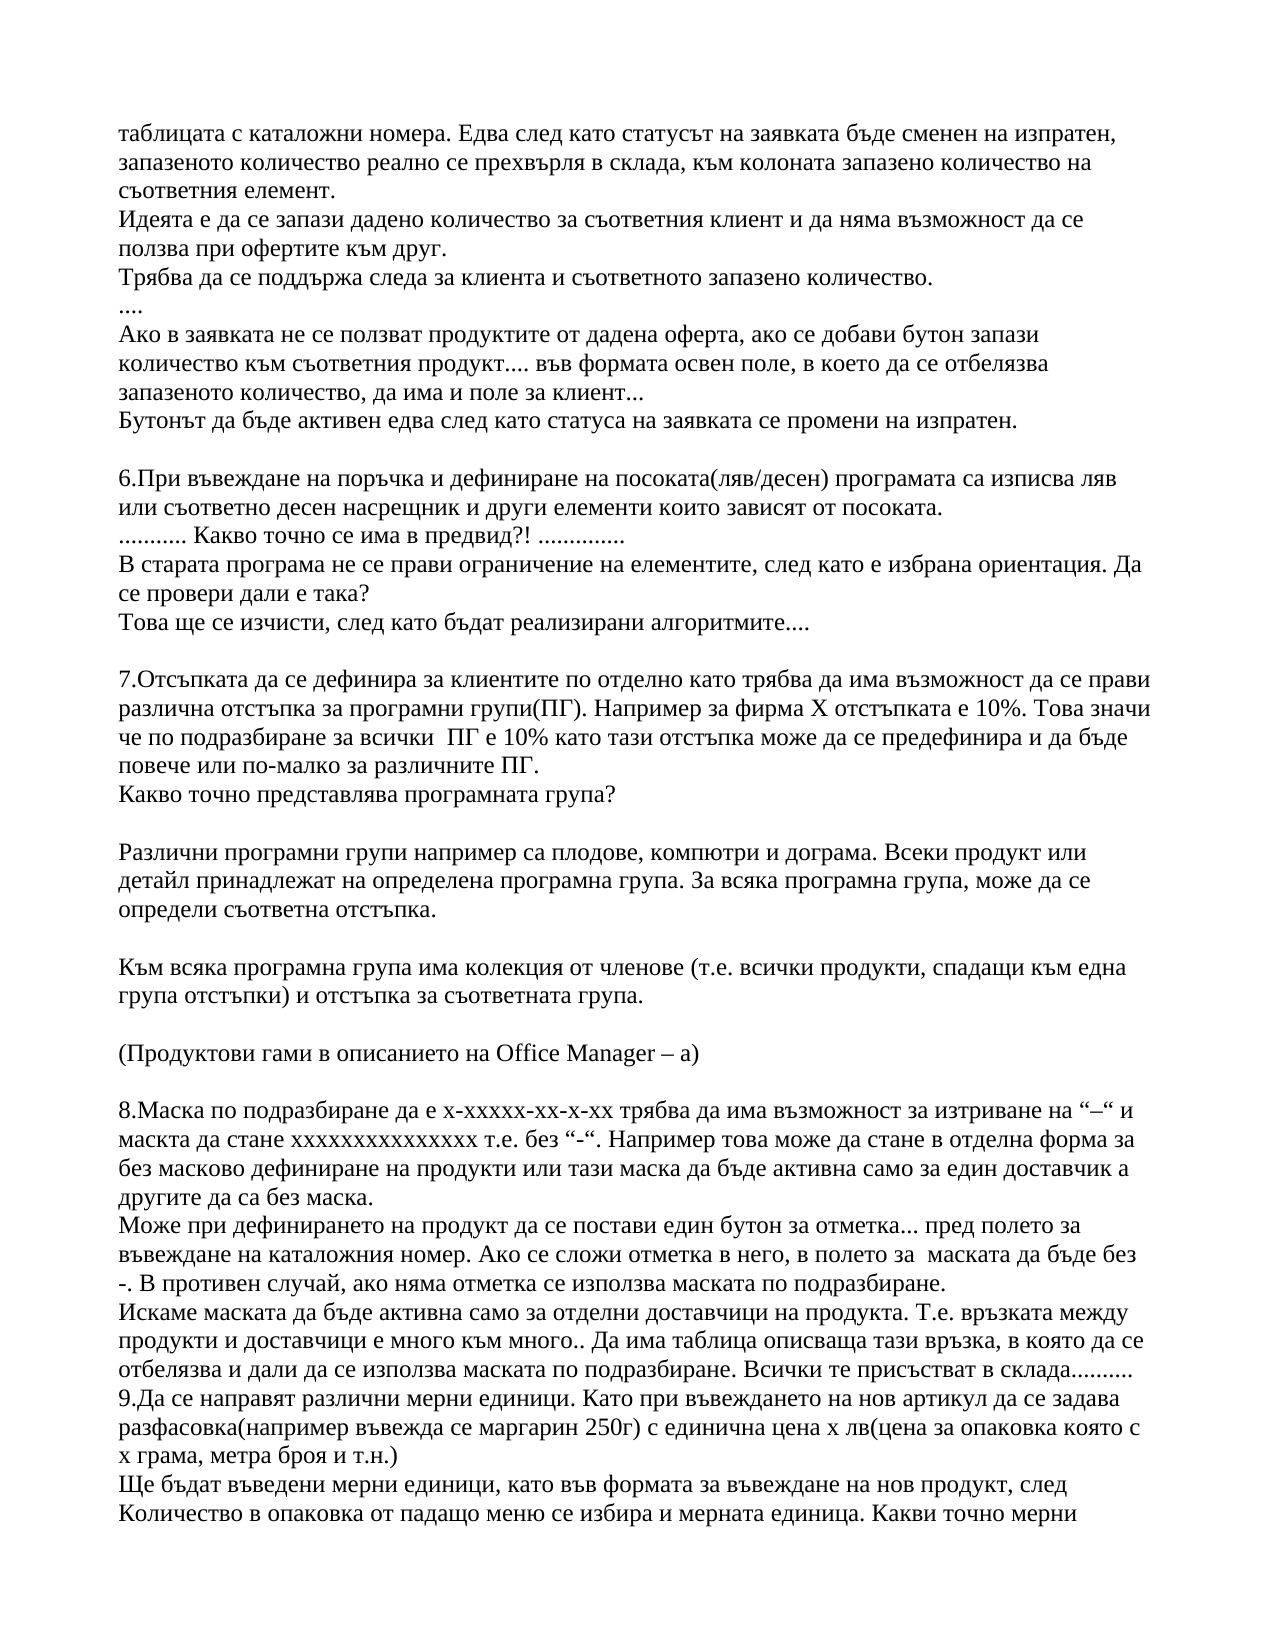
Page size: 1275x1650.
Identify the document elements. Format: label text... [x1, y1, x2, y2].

text Идеята е да се запази дадено количество за съответния клиент и да няма възможност да се ползва при офертите към друг. [118, 204, 1157, 262]
text 7.Отсъпката да се дефинира за клиентите по отделно като трябва да има възможност да се прави различна отстъпка за програмни групи(ПГ). Например за фирма Х отстъпката е 10%. Това значи че по подразбиране за всички ПГ е 10% като тази отстъпка може да се предефинира и да бъде повече или по-малко за различните ПГ. [118, 664, 1157, 779]
text Бутонът да бъде активен едва след като статуса на заявката се промени на изпратен. [118, 406, 1157, 434]
text Различни програмни групи например са плодове, компютри и дограма. Всеки продукт или детайл принадлежат на определена програмна група. За всяка програмна група, може да се определи съответна отстъпка. [118, 837, 1157, 923]
text Към всяка програмна група има колекция от членове (т.е. всички продукти, спадащи към една група отстъпки) и отстъпка за съответната група. [118, 952, 1157, 1009]
text Може при дефинирането на продукт да се постави един бутон за отметка... пред полето за въвеждане на каталожния номер. Ако се сложи отметка в него, в полето за маската да бъде без -. В противен случай, ако няма отметка се използва маската по подразбиране. [118, 1211, 1157, 1297]
text Това ще се изчисти, след като бъдат реализирани алгоритмите.... [118, 607, 1157, 636]
text Какво точно представлява програмната група? [118, 779, 1157, 808]
text В старата програма не се прави ограничение на елементите, след като е избрана ориентация. Да се провери дали е така? [118, 549, 1157, 607]
text Ще бъдат въведени мерни единици, като във формата за въвеждане на нов продукт, след Количество в опаковка от падащо меню се избира и мерната единица. Какви точно мерни [118, 1469, 1157, 1527]
text таблицата с каталожни номера. Едва след като статусът на заявката бъде сменен на изпратен, запазеното количество реално се прехвърля в склада, към колоната запазено количество на съответния елемент. [118, 118, 1157, 204]
text Трябва да се поддържа следа за клиента и съответното запазено количество. [118, 262, 1157, 291]
text ........... Какво точно се има в предвид?! .............. [118, 521, 1157, 549]
text (Продуктови гами в описанието на Office Manager – а) [118, 1038, 1157, 1067]
text 6.При въвеждане на поръчка и дефиниране на посоката(ляв/десен) програмата са изписва ляв или съответно десен насрещник и други елементи които зависят от посоката. [118, 463, 1157, 521]
text Ако в заявката не се ползват продуктите от дадена оферта, ако се добави бутон запази количество към съответния продукт.... във формата освен поле, в което да се отбелязва запазеното количество, да има и поле за клиент... [118, 319, 1157, 406]
text 8.Маска по подразбиране да е х-ххххх-хх-х-хх трябва да има възможност за изтриване на “–“ и маскта да стане ххххххххххххххх т.е. без “-“. Например това може да стане в отделна форма за без масково дефиниране на продукти или тази маска да бъде активна само за един доставчик а другите да са без маска. [118, 1096, 1157, 1211]
text Искаме маската да бъде активна само за отделни доставчици на продукта. Т.е. връзката между продукти и доставчици е много към много.. Да има таблица описваща тази връзка, в която да се отбелязва и дали да се използва маската по подразбиране. Всички те присъстват в склада.......... [118, 1297, 1157, 1383]
text 9.Да се направят различни мерни единици. Като при въвеждането на нов артикул да се задава разфасовка(например въвежда се маргарин 250г) с единична цена х лв(цена за опаковка която с х грама, метра броя и т.н.) [118, 1383, 1157, 1469]
text .... [118, 291, 1157, 319]
